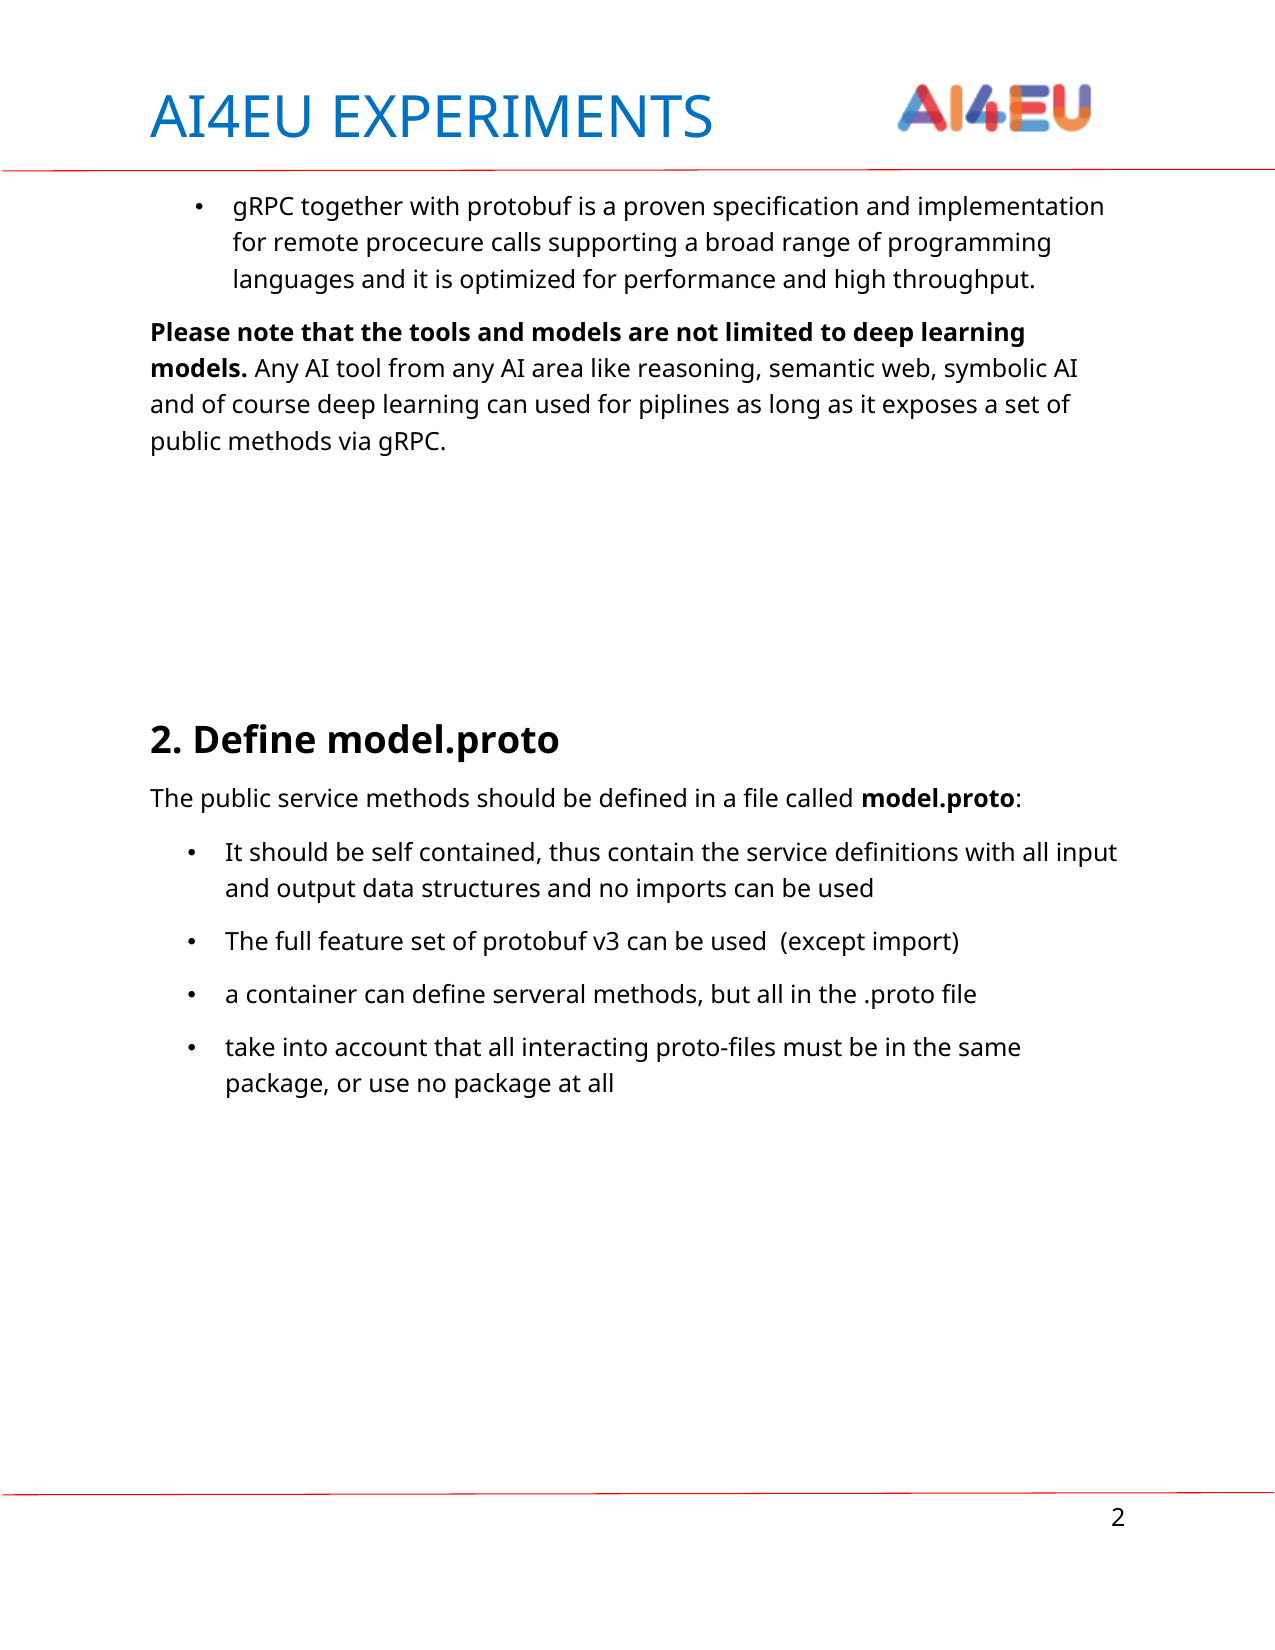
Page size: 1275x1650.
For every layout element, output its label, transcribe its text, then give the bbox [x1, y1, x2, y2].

text The public service methods should be defined in a file called model.proto: [150, 781, 1125, 815]
subtitle 2. Define model.proto [150, 713, 1125, 765]
list take into account that all interacting proto-files must be in the same package, or use no package at all [187, 1029, 1125, 1100]
list gRPC together with protobuf is a proven specification and implementation for remote procecure calls supporting a broad range of programming languages and it is optimized for performance and high throughput. [195, 188, 1125, 295]
text Please note that the tools and models are not limited to deep learning models. Any AI tool from any AI area like reasoning, semantic web, symbolic AI and of course deep learning can used for piplines as long as it exposes a set of public methods via gRPC. [150, 314, 1125, 457]
list a container can define serveral methods, but all in the .proto file [187, 977, 1125, 1011]
list It should be self contained, thus contain the service definitions with all input and output data structures and no imports can be used [187, 834, 1125, 904]
picture [892, 78, 1099, 143]
list The full feature set of protobuf v3 can be used (except import) [187, 923, 1125, 958]
